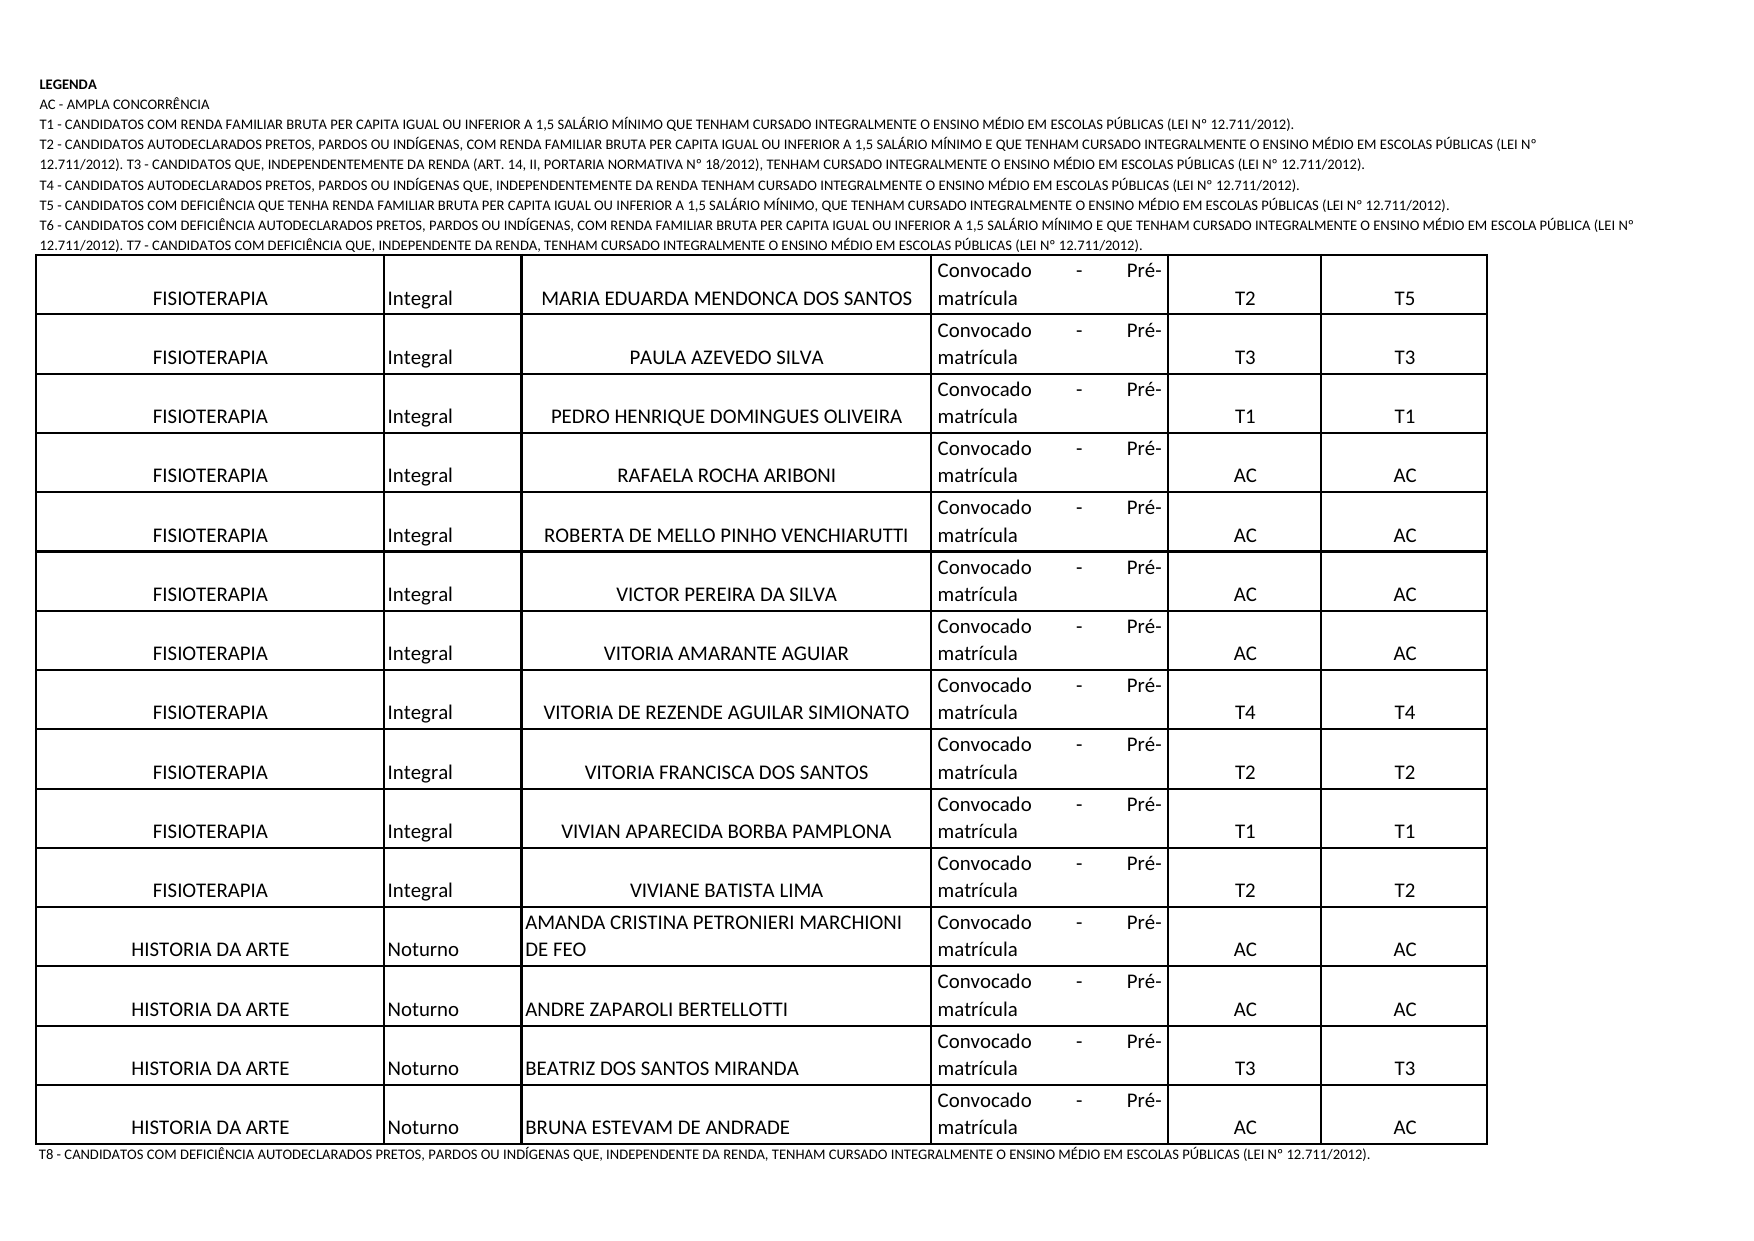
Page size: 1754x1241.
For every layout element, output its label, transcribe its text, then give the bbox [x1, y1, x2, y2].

table_cell AC [1169, 553, 1320, 609]
table_cell Convocado - Pré-matrícula [932, 967, 1167, 1024]
table_cell [37, 315, 131, 372]
table_cell AC [1169, 493, 1320, 550]
table_cell [37, 493, 131, 550]
table_cell [37, 1027, 131, 1084]
table_cell AC [1322, 612, 1486, 669]
table_cell VICTOR PEREIRA DA SILVA [523, 553, 930, 609]
table_cell Noturno [385, 908, 520, 965]
table_cell FISIOTERAPIA [131, 434, 383, 491]
table_cell [37, 730, 131, 787]
table_cell [37, 790, 131, 847]
table_cell Noturno [385, 967, 520, 1024]
table_cell T1 [1322, 375, 1486, 432]
table_cell AC [1169, 967, 1320, 1024]
table_cell AC [1169, 434, 1320, 491]
table_cell Integral [385, 493, 520, 550]
table_cell BEATRIZ DOS SANTOS MIRANDA [523, 1027, 930, 1084]
table_cell PEDRO HENRIQUE DOMINGUES OLIVEIRA [523, 375, 930, 432]
table_cell VITORIA FRANCISCA DOS SANTOS [523, 730, 930, 787]
table_cell T2 [1169, 256, 1320, 313]
table_cell AC [1322, 1086, 1486, 1143]
table_cell Integral [385, 375, 520, 432]
table_cell Convocado - Pré-matrícula [932, 730, 1167, 787]
table_cell T3 [1169, 315, 1320, 372]
table_cell Integral [385, 553, 520, 609]
table_cell Convocado - Pré-matrícula [932, 553, 1167, 609]
table_cell [37, 1086, 131, 1143]
table_cell MARIA EDUARDA MENDONCA DOS SANTOS [523, 256, 930, 313]
table_cell RAFAELA ROCHA ARIBONI [523, 434, 930, 491]
table_cell [37, 375, 131, 432]
table_cell [37, 908, 131, 965]
table_cell T4 [1169, 671, 1320, 728]
table_cell Convocado - Pré-matrícula [932, 908, 1167, 965]
table_cell Convocado - Pré-matrícula [932, 790, 1167, 847]
table_cell AC [1169, 908, 1320, 965]
table_cell Convocado - Pré-matrícula [932, 493, 1167, 550]
table_cell FISIOTERAPIA [131, 790, 383, 847]
table_cell HISTORIA DA ARTE [131, 967, 383, 1024]
table_cell Convocado - Pré-matrícula [932, 1086, 1167, 1143]
table_cell T2 [1169, 849, 1320, 906]
table_cell VIVIANE BATISTA LIMA [523, 849, 930, 906]
table_cell HISTORIA DA ARTE [131, 908, 383, 965]
table_cell [37, 256, 131, 313]
table_cell T1 [1169, 790, 1320, 847]
table_cell ANDRE ZAPAROLI BERTELLOTTI [523, 967, 930, 1024]
table_cell FISIOTERAPIA [131, 730, 383, 787]
table_cell Integral [385, 790, 520, 847]
table_cell AC [1322, 434, 1486, 491]
table_cell VITORIA DE REZENDE AGUILAR SIMIONATO [523, 671, 930, 728]
table_cell FISIOTERAPIA [131, 315, 383, 372]
table_cell AC [1322, 967, 1486, 1024]
table_cell T2 [1322, 730, 1486, 787]
table_cell HISTORIA DA ARTE [131, 1086, 383, 1143]
table_cell [37, 671, 131, 728]
table_cell BRUNA ESTEVAM DE ANDRADE [523, 1086, 930, 1143]
table_cell FISIOTERAPIA [131, 553, 383, 609]
table_cell ROBERTA DE MELLO PINHO VENCHIARUTTI [523, 493, 930, 550]
table_cell [37, 434, 131, 491]
table_cell Convocado - Pré-matrícula [932, 612, 1167, 669]
table_cell T1 [1322, 790, 1486, 847]
table_cell Noturno [385, 1027, 520, 1084]
table_cell AC [1322, 908, 1486, 965]
table_cell T2 [1169, 730, 1320, 787]
table_cell Integral [385, 671, 520, 728]
table_cell FISIOTERAPIA [131, 256, 383, 313]
table_cell Integral [385, 434, 520, 491]
table_cell Convocado - Pré-matrícula [932, 671, 1167, 728]
table_cell VIVIAN APARECIDA BORBA PAMPLONA [523, 790, 930, 847]
table_cell Integral [385, 730, 520, 787]
table_cell T5 [1322, 256, 1486, 313]
table_cell Integral [385, 849, 520, 906]
table_cell T3 [1169, 1027, 1320, 1084]
table_cell AC [1322, 553, 1486, 609]
table_cell FISIOTERAPIA [131, 849, 383, 906]
table_cell FISIOTERAPIA [131, 375, 383, 432]
text T8 - CANDIDATOS COM DEFICIÊNCIA AUTODECLARADOS PRETOS, PARDOS OU INDÍGENAS QUE, INDEPENDENTE DA RENDA, TENHAM CURSADO INTEGRALMENTE O ENSINO MÉDIO EM ESCOLAS PÚBLICAS (LEI Nº 12.711/2012). [39, 1145, 1688, 1163]
table_cell Integral [385, 612, 520, 669]
table_cell Convocado - Pré-matrícula [932, 315, 1167, 372]
table_cell FISIOTERAPIA [131, 493, 383, 550]
table_cell T1 [1169, 375, 1320, 432]
table_cell Convocado - Pré-matrícula [932, 256, 1167, 313]
table_cell [37, 849, 131, 906]
table_cell [37, 553, 131, 609]
table_cell AMANDA CRISTINA PETRONIERI MARCHIONI DE FEO [523, 908, 930, 965]
table_cell AC [1169, 612, 1320, 669]
table_cell [37, 967, 131, 1024]
table_cell T2 [1322, 849, 1486, 906]
table_cell Convocado - Pré-matrícula [932, 375, 1167, 432]
table_cell Convocado - Pré-matrícula [932, 849, 1167, 906]
table_cell T4 [1322, 671, 1486, 728]
table_cell T3 [1322, 315, 1486, 372]
table_cell HISTORIA DA ARTE [131, 1027, 383, 1084]
table_cell AC [1169, 1086, 1320, 1143]
table_cell Convocado - Pré-matrícula [932, 434, 1167, 491]
table_cell FISIOTERAPIA [131, 612, 383, 669]
table_cell T3 [1322, 1027, 1486, 1084]
table_cell FISIOTERAPIA [131, 671, 383, 728]
table_cell Convocado - Pré-matrícula [932, 1027, 1167, 1084]
table_cell AC [1322, 493, 1486, 550]
table_cell VITORIA AMARANTE AGUIAR [523, 612, 930, 669]
table_cell PAULA AZEVEDO SILVA [523, 315, 930, 372]
table_cell [37, 612, 131, 669]
table_cell Integral [385, 256, 520, 313]
table_cell Integral [385, 315, 520, 372]
table_cell Noturno [385, 1086, 520, 1143]
